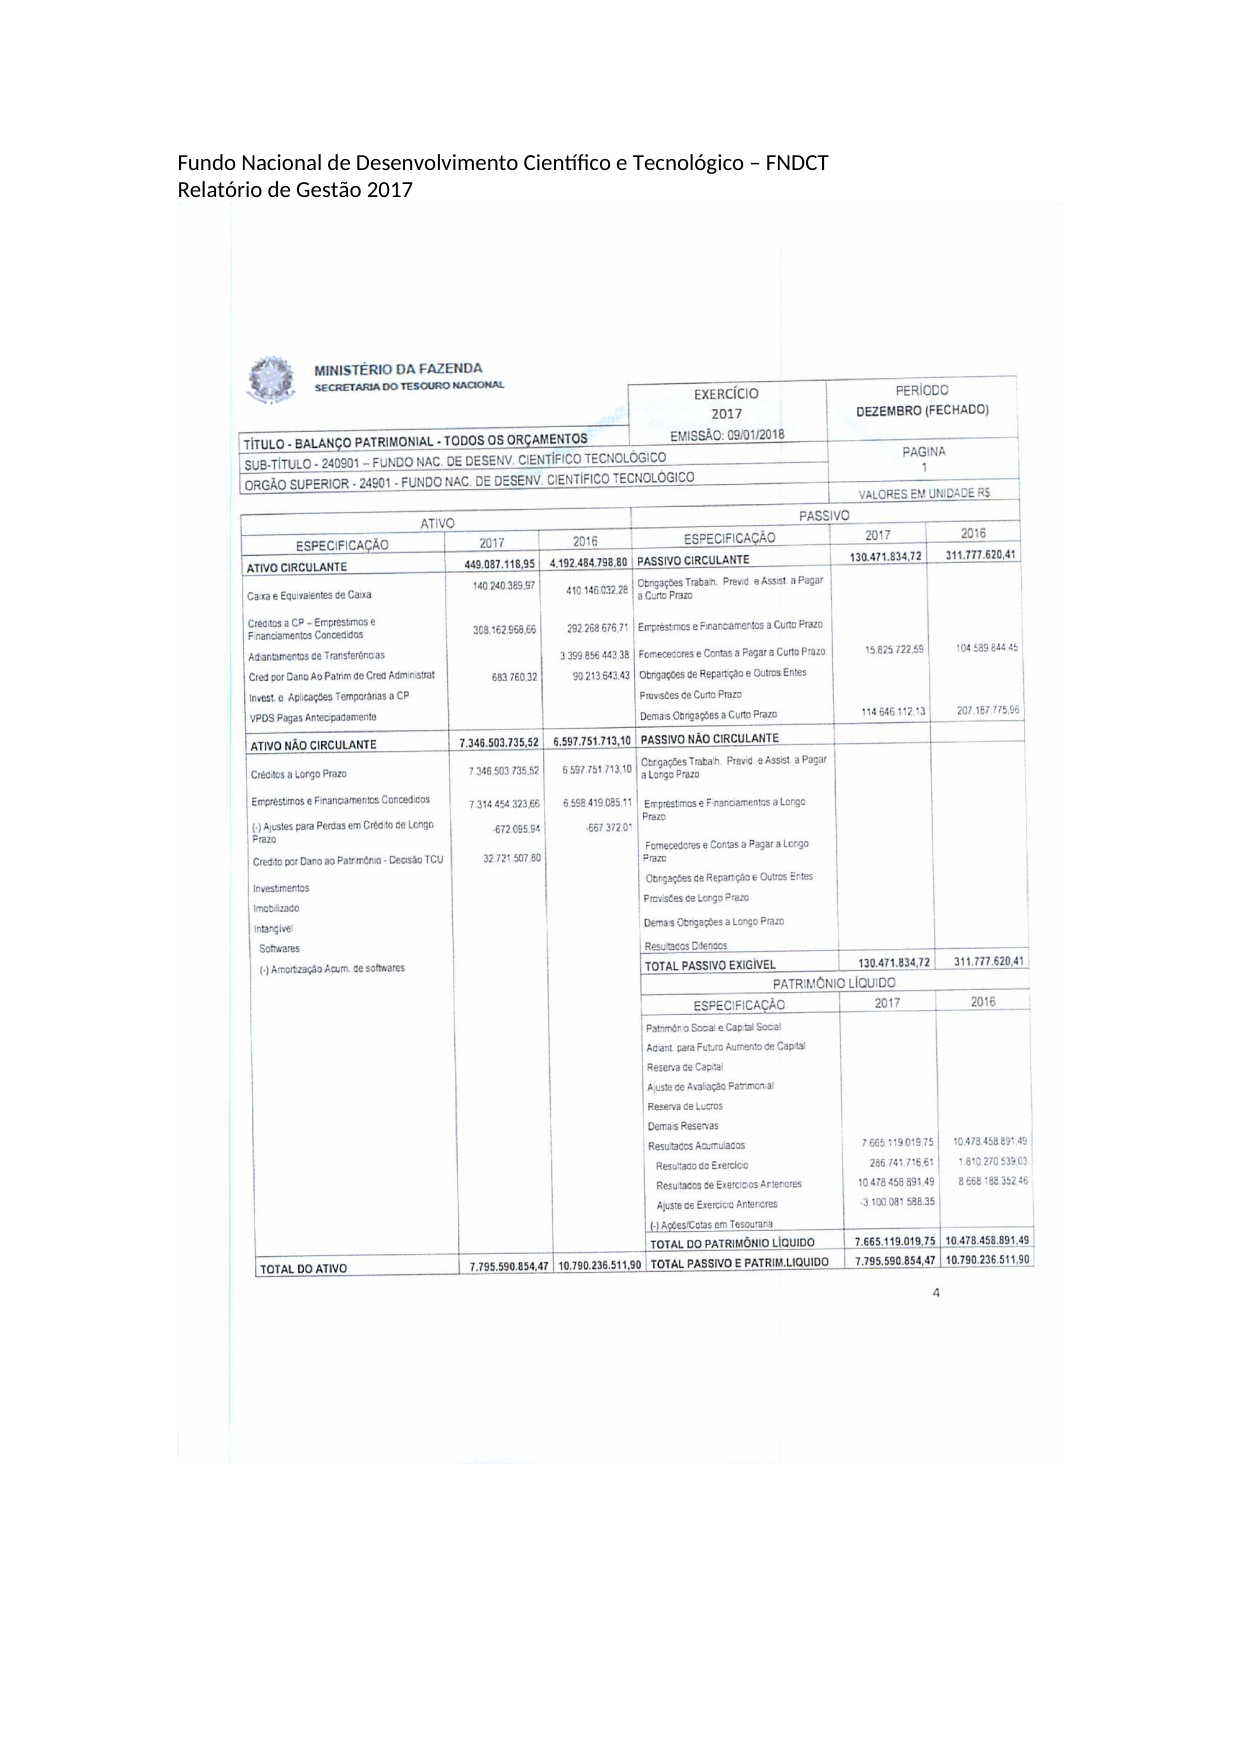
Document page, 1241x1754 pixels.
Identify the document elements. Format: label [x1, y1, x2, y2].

picture [177, 203, 1063, 1464]
